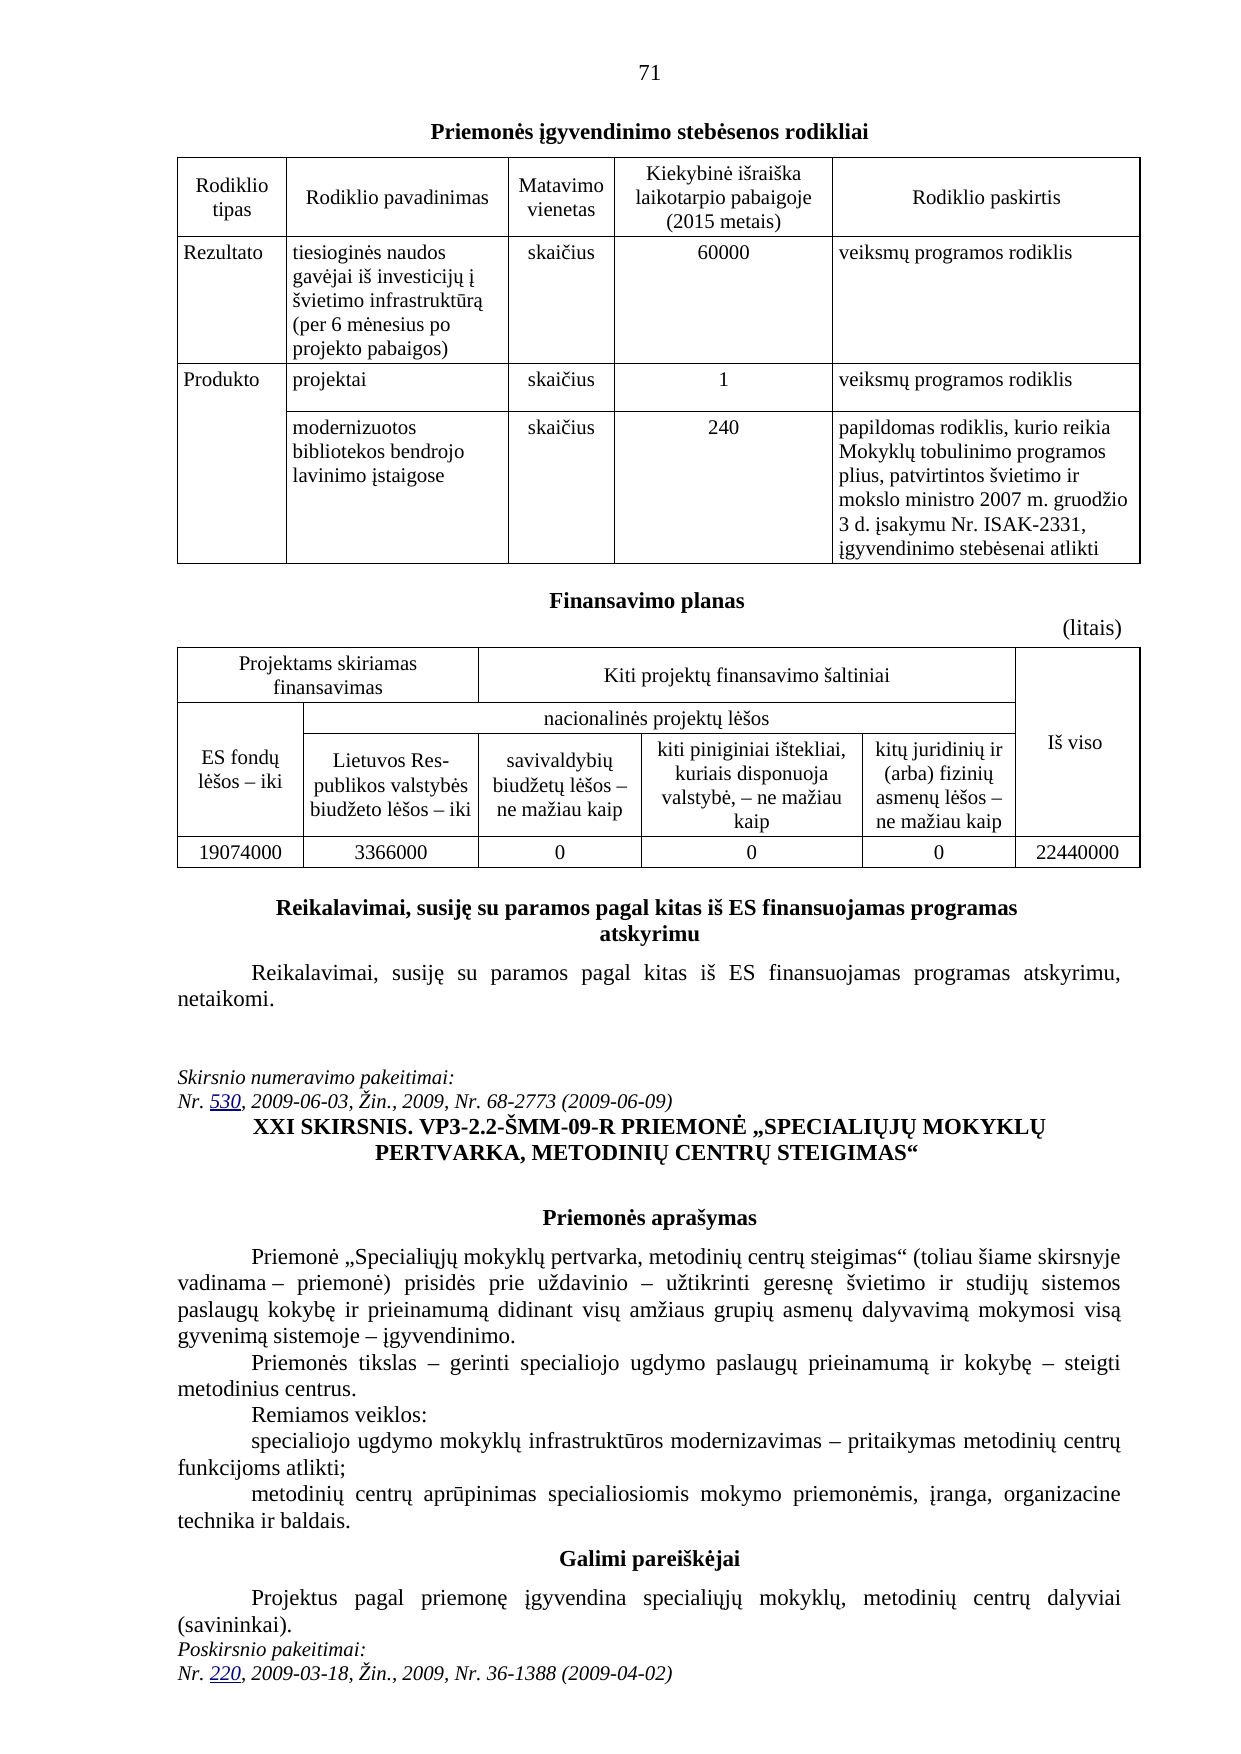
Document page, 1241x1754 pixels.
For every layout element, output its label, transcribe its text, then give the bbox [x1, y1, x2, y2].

table_header Kiekybinė išraiška laikotarpio pabaigoje (2015 metais) [615, 158, 832, 236]
text Priemonės įgyvendinimo stebėsenos rodikliai [177, 118, 1122, 144]
table_cell skaičius [509, 237, 614, 363]
text Reikalavimai, susiję su paramos pagal kitas iš ES finansuojamas programas atskyrimu, netaikomi. [177, 959, 1122, 1012]
table_cell 3366000 [304, 837, 478, 867]
table_header Rodiklio pavadinimas [287, 158, 508, 236]
text Finansavimo planas [177, 588, 1122, 614]
text metodinių centrų aprūpinimas specialiosiomis mokymo priemonėmis, įranga, organizacine technika ir baldais. [177, 1480, 1122, 1533]
text Poskirsnio pakeitimai: [177, 1637, 1122, 1661]
table_cell 0 [863, 837, 1015, 867]
table_cell Lietuvos Res­publikos valsty­bės biudžeto lėšos – iki [304, 734, 478, 836]
table_cell skaičius [509, 412, 614, 562]
table_cell projektai [287, 364, 508, 411]
table_cell modernizuotos bibliotekos bendrojo lavinimo įstaigose [287, 412, 508, 562]
table_cell veiksmų programos rodiklis [833, 237, 1139, 363]
text Reikalavimai, susiję su paramos pagal kitas iš ES finansuojamas programas atskyrimu [177, 894, 1122, 947]
table_cell 19074000 [178, 837, 303, 867]
table_cell 22440000 [1016, 837, 1139, 867]
text (litais) [177, 614, 1122, 640]
table_cell 0 [642, 837, 862, 867]
text Priemonės aprašymas [177, 1204, 1122, 1231]
table_cell savivaldybių biudžetų lėšos – ne mažiau kaip [479, 734, 641, 836]
table_header Kiti projektų finansavimo šaltiniai [479, 648, 1015, 702]
table_cell Produkto [178, 364, 286, 562]
table_cell papildomas rodiklis, kurio reikia Mokyklų tobulinimo programos plius, patvirtintos švietimo ir mokslo ministro 2007 m. gruodžio 3 d. įsakymu Nr. ISAK-2331, įgyvendinimo stebėsenai atlikti [833, 412, 1139, 562]
table_cell ES fondų lėšos – iki [178, 703, 303, 836]
text Galimi pareiškėjai [177, 1546, 1122, 1572]
table_cell 1 [615, 364, 832, 411]
table_cell 60000 [615, 237, 832, 363]
table_cell tiesioginės naudos gavėjai iš investicijų į švietimo infrastruktūrą (per 6 mėnesius po projekto pabaigos) [287, 237, 508, 363]
text specialiojo ugdymo mokyklų infrastruktūros modernizavimas – pritaikymas metodinių centrų funkcijoms atlikti; [177, 1428, 1122, 1480]
text Priemonės tikslas – gerinti specialiojo ugdymo paslaugų prieinamumą ir kokybę – steigti metodinius centrus. [177, 1348, 1122, 1401]
table_cell veiksmų programos rodiklis [833, 364, 1139, 411]
table_cell 240 [615, 412, 832, 562]
text Remiamos veiklos: [177, 1401, 1122, 1428]
text Nr. 530, 2009-06-03, Žin., 2009, Nr. 68-2773 (2009-06-09) [177, 1089, 1122, 1113]
table_cell Rezultato [178, 237, 286, 363]
text Nr. 220, 2009-03-18, Žin., 2009, Nr. 36-1388 (2009-04-02) [177, 1661, 1122, 1685]
table_header Matavimo vienetas [509, 158, 614, 236]
table_cell kitų juridinių ir (arba) fizinių asmenų lėšos – ne mažiau kaip [863, 734, 1015, 836]
table_cell kiti piniginiai ištekliai, kuriais disponuoja valstybė, – ne mažiau kaip [642, 734, 862, 836]
table_cell skaičius [509, 364, 614, 411]
text Skirsnio numeravimo pakeitimai: [177, 1064, 1122, 1089]
text Priemonė „Specialiųjų mokyklų pertvarka, metodinių centrų steigimas“ (toliau šiame skirsnyje vadinama – priemonė) prisidės prie uždavinio – užtikrinti geresnę švietimo ir studijų sistemos paslaugų kokybę ir prieinamumą didinant visų amžiaus grupių asmenų dalyvavimą mokymosi visą gyvenimą sistemoje – įgyvendinimo. [177, 1243, 1122, 1348]
table_header Rodiklio paskirtis [833, 158, 1139, 236]
table_header Projektams skiriamas finansavimas [178, 648, 478, 702]
table_cell nacionalinės projektų lėšos [304, 703, 1015, 732]
table_header Rodiklio tipas [178, 158, 286, 236]
table_cell 0 [479, 837, 641, 867]
text XXI SKIRSNIS. VP3-2.2-ŠMM-09-R PRIEMONĖ „SPECIALIŲJŲ MOKYKLŲ PERTVARKA, METODINIŲ CENTRŲ STEIGIMAS“ [177, 1113, 1122, 1165]
text Projektus pagal priemonę įgyvendina specialiųjų mokyklų, metodinių centrų dalyviai (savininkai). [177, 1584, 1122, 1637]
table_header Iš viso [1016, 648, 1139, 836]
